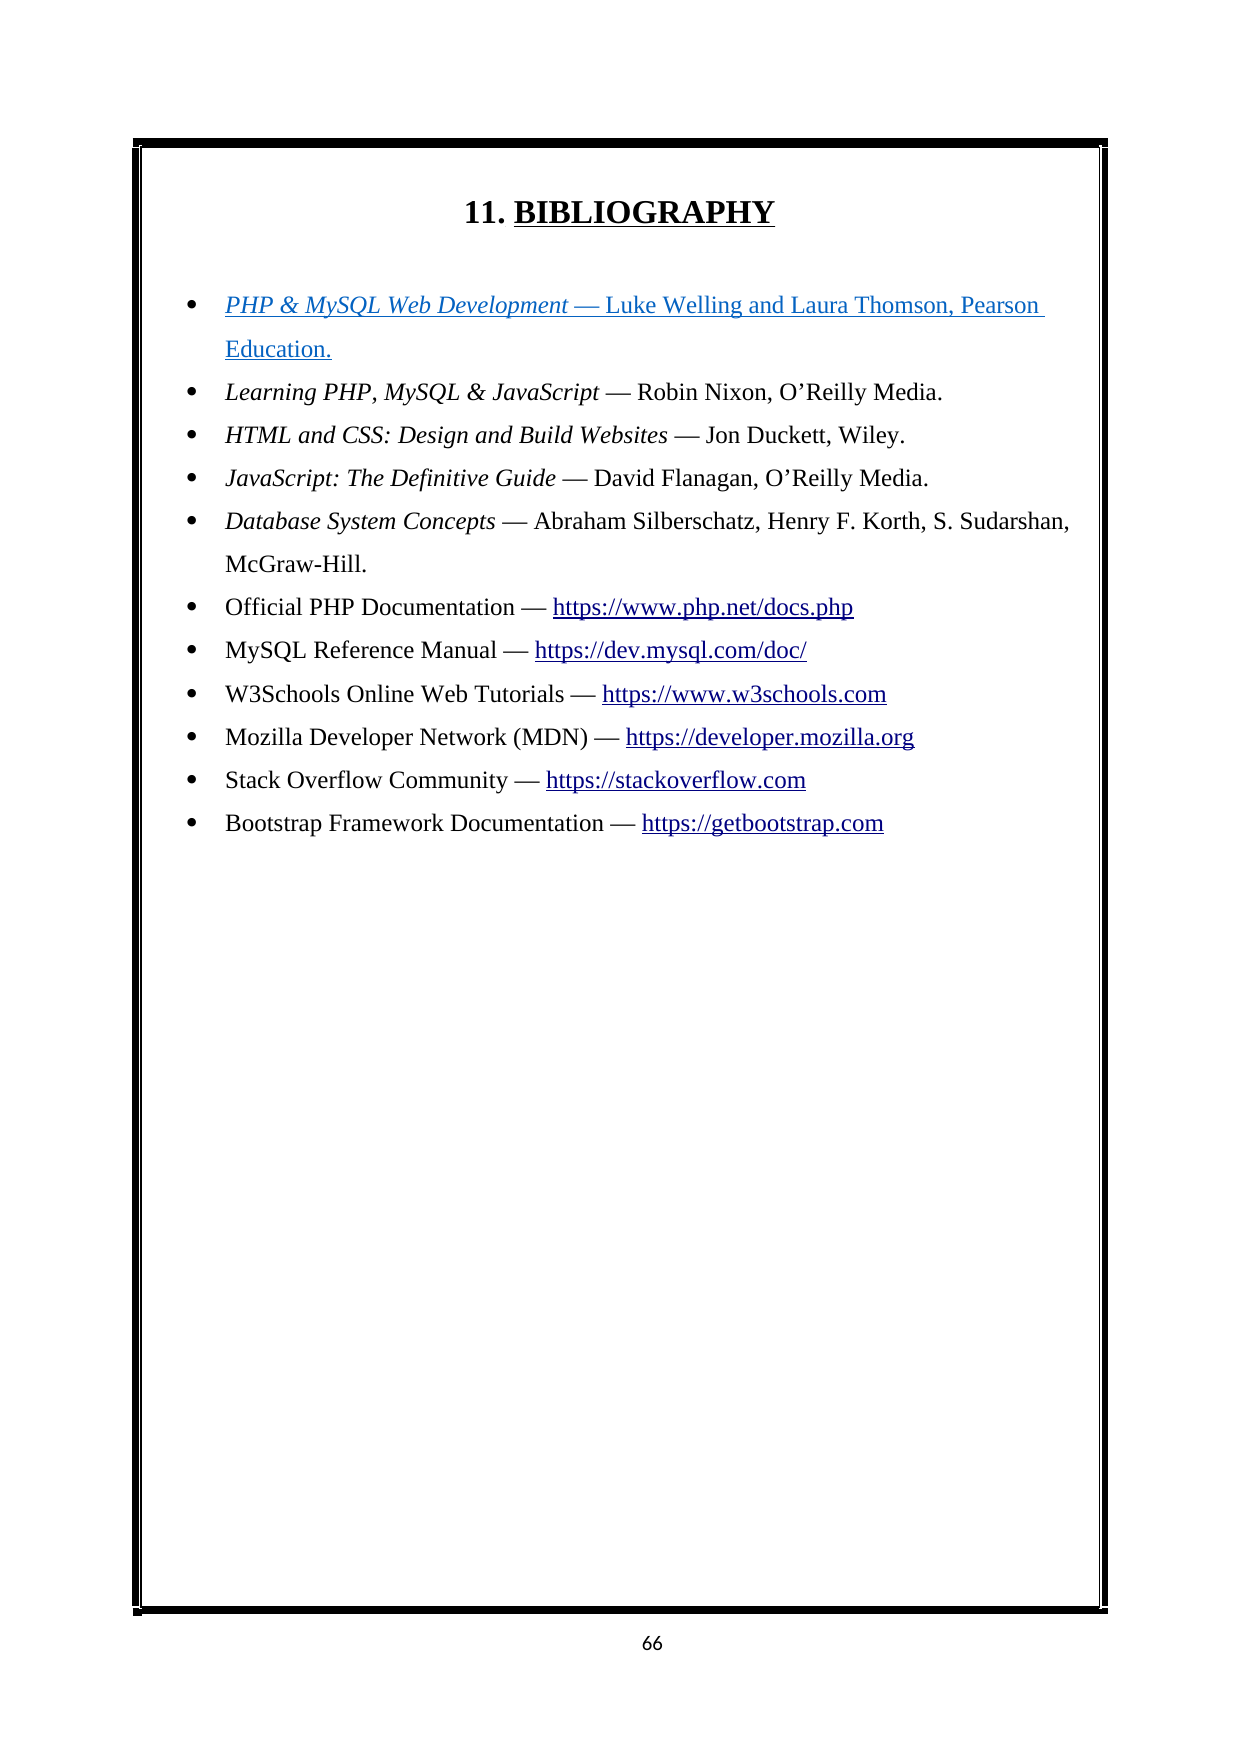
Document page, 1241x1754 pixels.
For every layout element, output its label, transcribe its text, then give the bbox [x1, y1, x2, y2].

list Official PHP Documentation — https://www.php.net/docs.php [187, 592, 1123, 621]
list W3Schools Online Web Tutorials — https://www.w3schools.com [187, 679, 1123, 707]
list PHP & MySQL Web Development — Luke Welling and Laura Thomson, Pearson Education. [187, 291, 1123, 362]
subtitle BIBLIOGRAPHY [463, 192, 1123, 231]
list Stack Overflow Community — https://stackoverflow.com [187, 765, 1123, 794]
list JavaScript: The Definitive Guide — David Flanagan, O’Reilly Media. [187, 463, 1123, 492]
list Database System Concepts — Abraham Silberschatz, Henry F. Korth, S. Sudarshan, McGraw-Hill. [187, 506, 1123, 578]
list Bootstrap Framework Documentation — https://getbootstrap.com [187, 808, 1123, 837]
list MySQL Reference Manual — https://dev.mysql.com/doc/ [187, 636, 1123, 664]
list Mozilla Developer Network (MDN) — https://developer.mozilla.org [187, 722, 1123, 751]
list HTML and CSS: Design and Build Websites — Jon Duckett, Wiley. [187, 420, 1123, 449]
list Learning PHP, MySQL & JavaScript — Robin Nixon, O’Reilly Media. [187, 377, 1123, 406]
